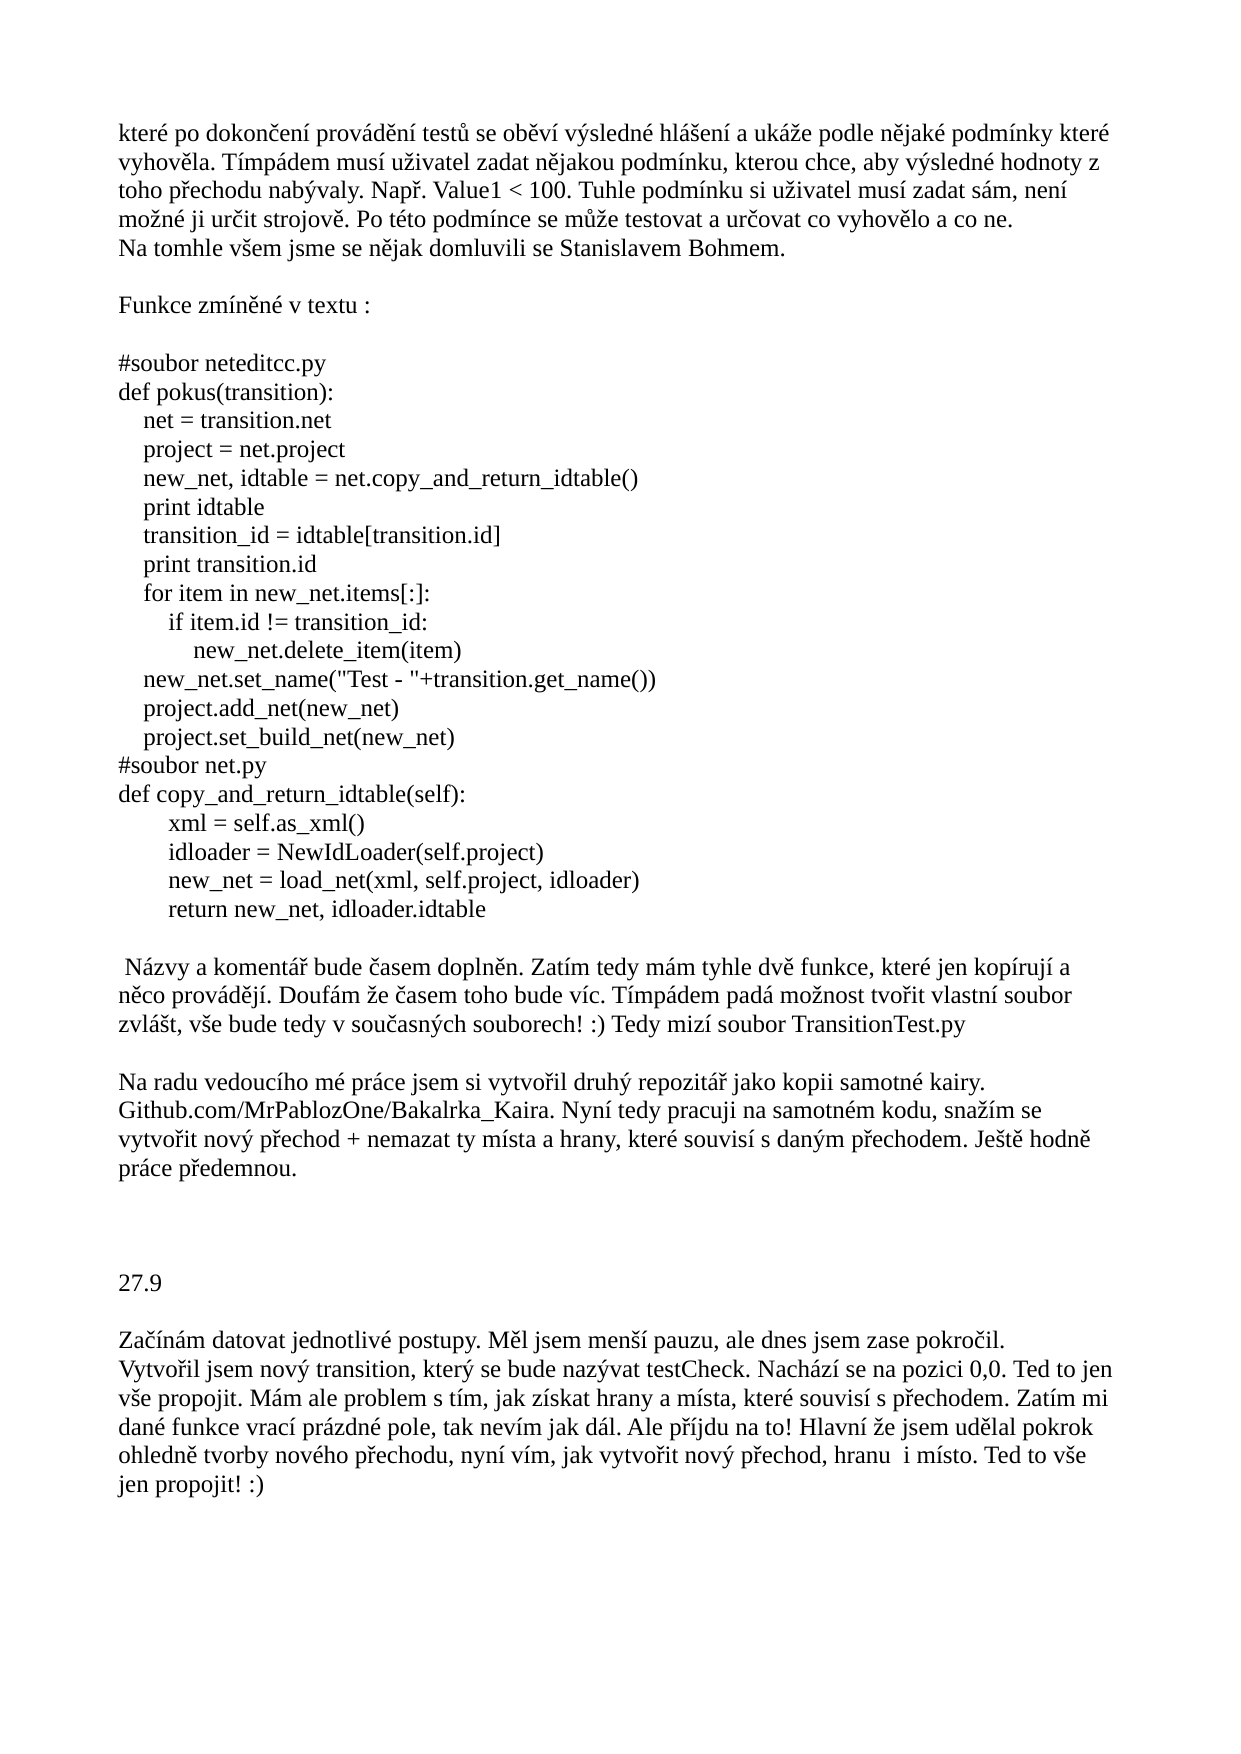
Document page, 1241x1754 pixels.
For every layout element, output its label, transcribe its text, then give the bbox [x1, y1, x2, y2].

text Začínám datovat jednotlivé postupy. Měl jsem menší pauzu, ale dnes jsem zase pokročil. [118, 1326, 1122, 1354]
text return new_net, idloader.idtable [118, 894, 1122, 923]
text for item in new_net.items[:]: [118, 578, 1122, 607]
text project.add_net(new_net) [118, 693, 1122, 722]
text Vytvořil jsem nový transition, který se bude nazývat testCheck. Nachází se na pozici 0,0. Ted to jen vše propojit. Mám ale problem s tím, jak získat hrany a místa, které souvisí s přechodem. Zatím mi dané funkce vrací prázdné pole, tak nevím jak dál. Ale příjdu na to! Hlavní že jsem udělal pokrok ohledně tvorby nového přechodu, nyní vím, jak vytvořit nový přechod, hranu i místo. Ted to vše jen propojit! :) [118, 1354, 1122, 1498]
text project.set_build_net(new_net) [118, 722, 1122, 751]
text print idtable [118, 492, 1122, 521]
text def copy_and_return_idtable(self): [118, 779, 1122, 808]
text #soubor net.py [118, 751, 1122, 779]
text Na tomhle všem jsme se nějak domluvili se Stanislavem Bohmem. [118, 233, 1122, 262]
text new_net.delete_item(item) [118, 636, 1122, 664]
text project = net.project [118, 434, 1122, 463]
text net = transition.net [118, 406, 1122, 434]
text new_net = load_net(xml, self.project, idloader) [118, 866, 1122, 894]
text #soubor neteditcc.py [118, 348, 1122, 377]
text Názvy a komentář bude časem doplněn. Zatím tedy mám tyhle dvě funkce, které jen kopírují a něco provádějí. Doufám že časem toho bude víc. Tímpádem padá možnost tvořit vlastní soubor zvlášt, vše bude tedy v současných souborech! :) Tedy mizí soubor TransitionTest.py [118, 952, 1122, 1038]
text print transition.id [118, 549, 1122, 578]
text 27.9 [118, 1268, 1122, 1297]
text transition_id = idtable[transition.id] [118, 521, 1122, 549]
text Na radu vedoucího mé práce jsem si vytvořil druhý repozitář jako kopii samotné kairy. Github.com/MrPablozOne/Bakalrka_Kaira. Nyní tedy pracuji na samotném kodu, snažím se vytvořit nový přechod + nemazat ty místa a hrany, které souvisí s daným přechodem. Ještě hodně práce předemnou. [118, 1067, 1122, 1182]
text def pokus(transition): [118, 377, 1122, 406]
text idloader = NewIdLoader(self.project) [118, 837, 1122, 866]
text new_net.set_name("Test - "+transition.get_name()) [118, 664, 1122, 693]
text které po dokončení provádění testů se oběví výsledné hlášení a ukáže podle nějaké podmínky které vyhověla. Tímpádem musí uživatel zadat nějakou podmínku, kterou chce, aby výsledné hodnoty z toho přechodu nabývaly. Např. Value1 < 100. Tuhle podmínku si uživatel musí zadat sám, není možné ji určit strojově. Po této podmínce se může testovat a určovat co vyhovělo a co ne. [118, 118, 1122, 233]
text if item.id != transition_id: [118, 607, 1122, 636]
text xml = self.as_xml() [118, 808, 1122, 837]
text new_net, idtable = net.copy_and_return_idtable() [118, 463, 1122, 492]
text Funkce zmíněné v textu : [118, 291, 1122, 319]
